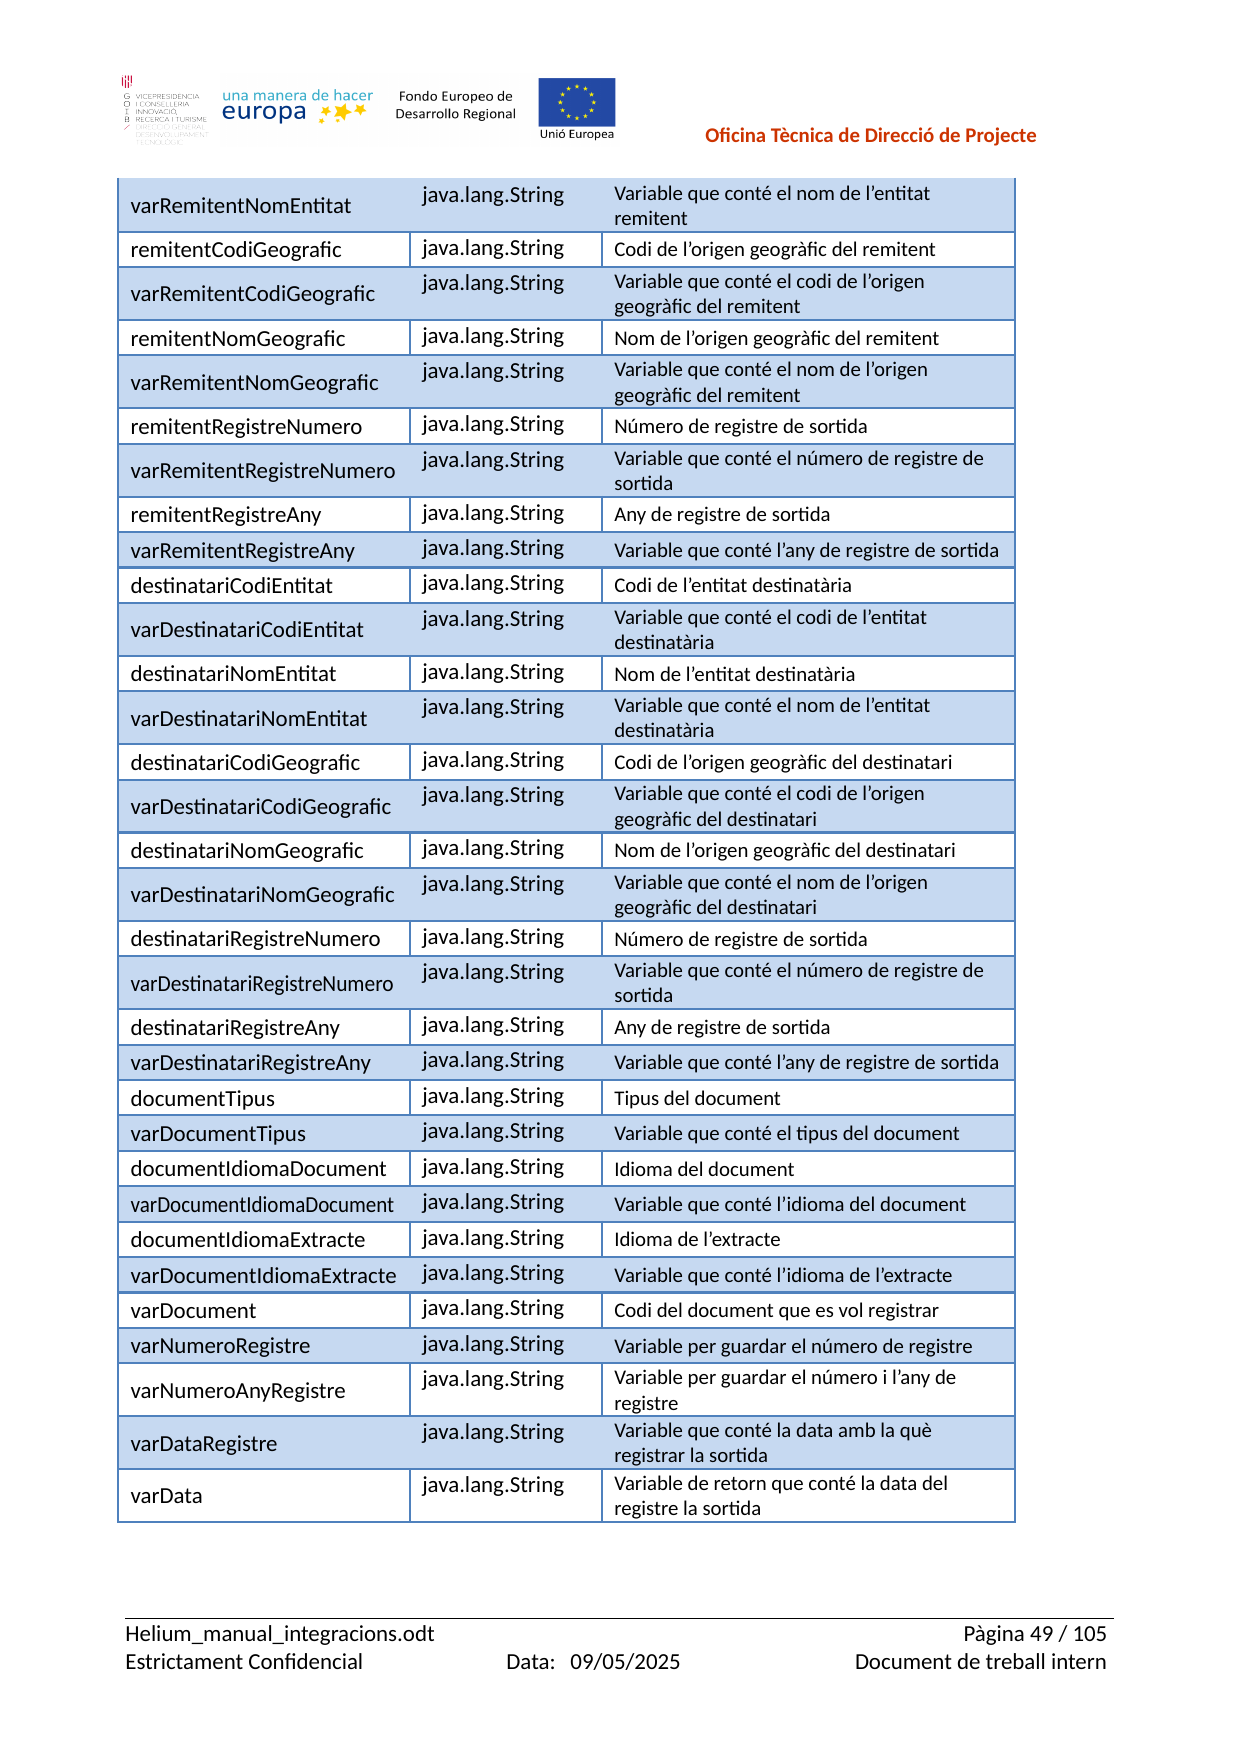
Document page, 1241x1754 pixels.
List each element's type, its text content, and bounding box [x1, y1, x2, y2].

table_cell java.lang.String [410, 178, 602, 231]
table_cell varDataRegistre [119, 1417, 410, 1468]
table_cell java.lang.String [410, 957, 602, 1008]
table_cell Nom de l’origen geogràfic del remitent [603, 321, 1014, 354]
table_cell varRemitentRegistreAny [119, 533, 410, 566]
table_cell varDestinatariNomEntitat [119, 692, 410, 743]
table_cell Variable que conté l’any de registre de sortida [602, 533, 1014, 566]
table_cell destinatariRegistreAny [119, 1010, 409, 1043]
table_cell varDocument [119, 1294, 409, 1327]
table_cell Any de registre de sortida [603, 498, 1014, 531]
table_cell Codi del document que es vol registrar [603, 1294, 1014, 1327]
table_cell java.lang.String [410, 1116, 602, 1150]
table_cell java.lang.String [411, 1470, 601, 1521]
table_cell Variable per guardar el número i l’any de registre [603, 1364, 1014, 1415]
table_cell remitentNomGeografic [119, 321, 409, 354]
table_cell java.lang.String [410, 445, 602, 496]
table_cell remitentRegistreAny [119, 498, 409, 531]
table_cell varDocumentTipus [119, 1116, 410, 1150]
table_cell Variable per guardar el número de registre [602, 1329, 1014, 1362]
table_cell Variable que conté el número de registre de sortida [602, 957, 1014, 1008]
table_cell Variable que conté el codi de l’entitat destinatària [602, 604, 1014, 655]
table_cell documentIdiomaDocument [119, 1152, 409, 1185]
table_cell Variable que conté l’any de registre de sortida [602, 1046, 1014, 1079]
table_cell destinatariRegistreNumero [119, 922, 409, 955]
table_cell Variable que conté el nom de l’origen geogràfic del remitent [602, 356, 1014, 407]
table_cell java.lang.String [411, 321, 601, 354]
table_cell Número de registre de sortida [603, 409, 1014, 443]
table_cell varNumeroRegistre [119, 1329, 410, 1362]
table_cell java.lang.String [410, 1046, 602, 1079]
table_cell java.lang.String [411, 1294, 601, 1327]
table_cell Variable que conté l’idioma de l’extracte [602, 1258, 1014, 1291]
table_cell destinatariCodiEntitat [119, 569, 409, 602]
picture [219, 73, 621, 147]
table_cell java.lang.String [410, 869, 602, 920]
table_cell documentIdiomaExtracte [119, 1223, 409, 1256]
table_cell Tipus del document [603, 1081, 1014, 1114]
table_cell varDocumentIdiomaDocument [119, 1187, 410, 1221]
table_cell java.lang.String [410, 356, 602, 407]
table_cell Codi de l’entitat destinatària [603, 569, 1014, 602]
table_cell varDestinatariNomGeografic [119, 869, 410, 920]
table_cell Codi de l’origen geogràfic del remitent [603, 233, 1014, 266]
table_cell varRemitentRegistreNumero [119, 445, 410, 496]
table_cell Variable que conté el nom de l’origen geogràfic del destinatari [602, 869, 1014, 920]
table_cell java.lang.String [410, 1258, 602, 1291]
table_cell varDestinatariRegistreNumero [119, 957, 410, 1008]
table_cell Variable que conté el nom de l’entitat remitent [602, 178, 1014, 231]
table_cell Idioma de l’extracte [603, 1223, 1014, 1256]
table_cell Variable que conté el codi de l’origen geogràfic del destinatari [602, 781, 1014, 831]
table_cell java.lang.String [410, 781, 602, 831]
table_cell varDestinatariCodiGeografic [119, 781, 410, 831]
table_cell Variable que conté la data amb la què registrar la sortida [602, 1417, 1014, 1468]
table_cell java.lang.String [410, 1329, 602, 1362]
table_cell varDocumentIdiomaExtracte [119, 1258, 410, 1291]
table_cell java.lang.String [410, 692, 602, 743]
table_cell java.lang.String [411, 1010, 601, 1043]
table_cell varRemitentCodiGeografic [119, 268, 410, 319]
table_cell Codi de l’origen geogràfic del destinatari [603, 745, 1014, 778]
table_cell destinatariNomEntitat [119, 657, 409, 690]
table_cell java.lang.String [410, 1187, 602, 1221]
table_cell Any de registre de sortida [603, 1010, 1014, 1043]
table_cell varRemitentNomGeografic [119, 356, 410, 407]
table_cell varRemitentNomEntitat [119, 178, 410, 231]
table_cell remitentRegistreNumero [119, 409, 409, 443]
table_cell java.lang.String [410, 268, 602, 319]
table_cell Variable que conté el nom de l’entitat destinatària [602, 692, 1014, 743]
table_cell Nom de l’entitat destinatària [603, 657, 1014, 690]
table_cell Número de registre de sortida [603, 922, 1014, 955]
table_cell Variable que conté l’idioma del document [602, 1187, 1014, 1221]
table_cell Variable que conté el número de registre de sortida [602, 445, 1014, 496]
table_cell java.lang.String [410, 604, 602, 655]
table_cell java.lang.String [411, 834, 601, 867]
table_cell java.lang.String [411, 657, 601, 690]
table_cell java.lang.String [411, 233, 601, 266]
table_cell java.lang.String [411, 1364, 601, 1415]
table_cell Variable que conté el tipus del document [602, 1116, 1014, 1150]
table_cell java.lang.String [411, 1081, 601, 1114]
table_cell java.lang.String [411, 498, 601, 531]
table_cell Variable de retorn que conté la data del registre la sortida [603, 1470, 1014, 1521]
table_cell Idioma del document [603, 1152, 1014, 1185]
table_cell java.lang.String [410, 1417, 602, 1468]
table_cell varData [119, 1470, 409, 1521]
table_cell destinatariCodiGeografic [119, 745, 409, 778]
table_cell documentTipus [119, 1081, 409, 1114]
table_cell java.lang.String [411, 745, 601, 778]
table_cell Variable que conté el codi de l’origen geogràfic del remitent [602, 268, 1014, 319]
table_cell varDestinatariRegistreAny [119, 1046, 410, 1079]
table_cell java.lang.String [411, 569, 601, 602]
table_cell java.lang.String [411, 1223, 601, 1256]
table_cell varDestinatariCodiEntitat [119, 604, 410, 655]
table_cell java.lang.String [411, 922, 601, 955]
table_cell varNumeroAnyRegistre [119, 1364, 409, 1415]
table_cell java.lang.String [411, 1152, 601, 1185]
table_cell destinatariNomGeografic [119, 834, 409, 867]
table_cell java.lang.String [410, 533, 602, 566]
table_cell Nom de l’origen geogràfic del destinatari [603, 834, 1014, 867]
table_cell java.lang.String [411, 409, 601, 443]
picture [118, 73, 213, 147]
table_cell remitentCodiGeografic [119, 233, 409, 266]
